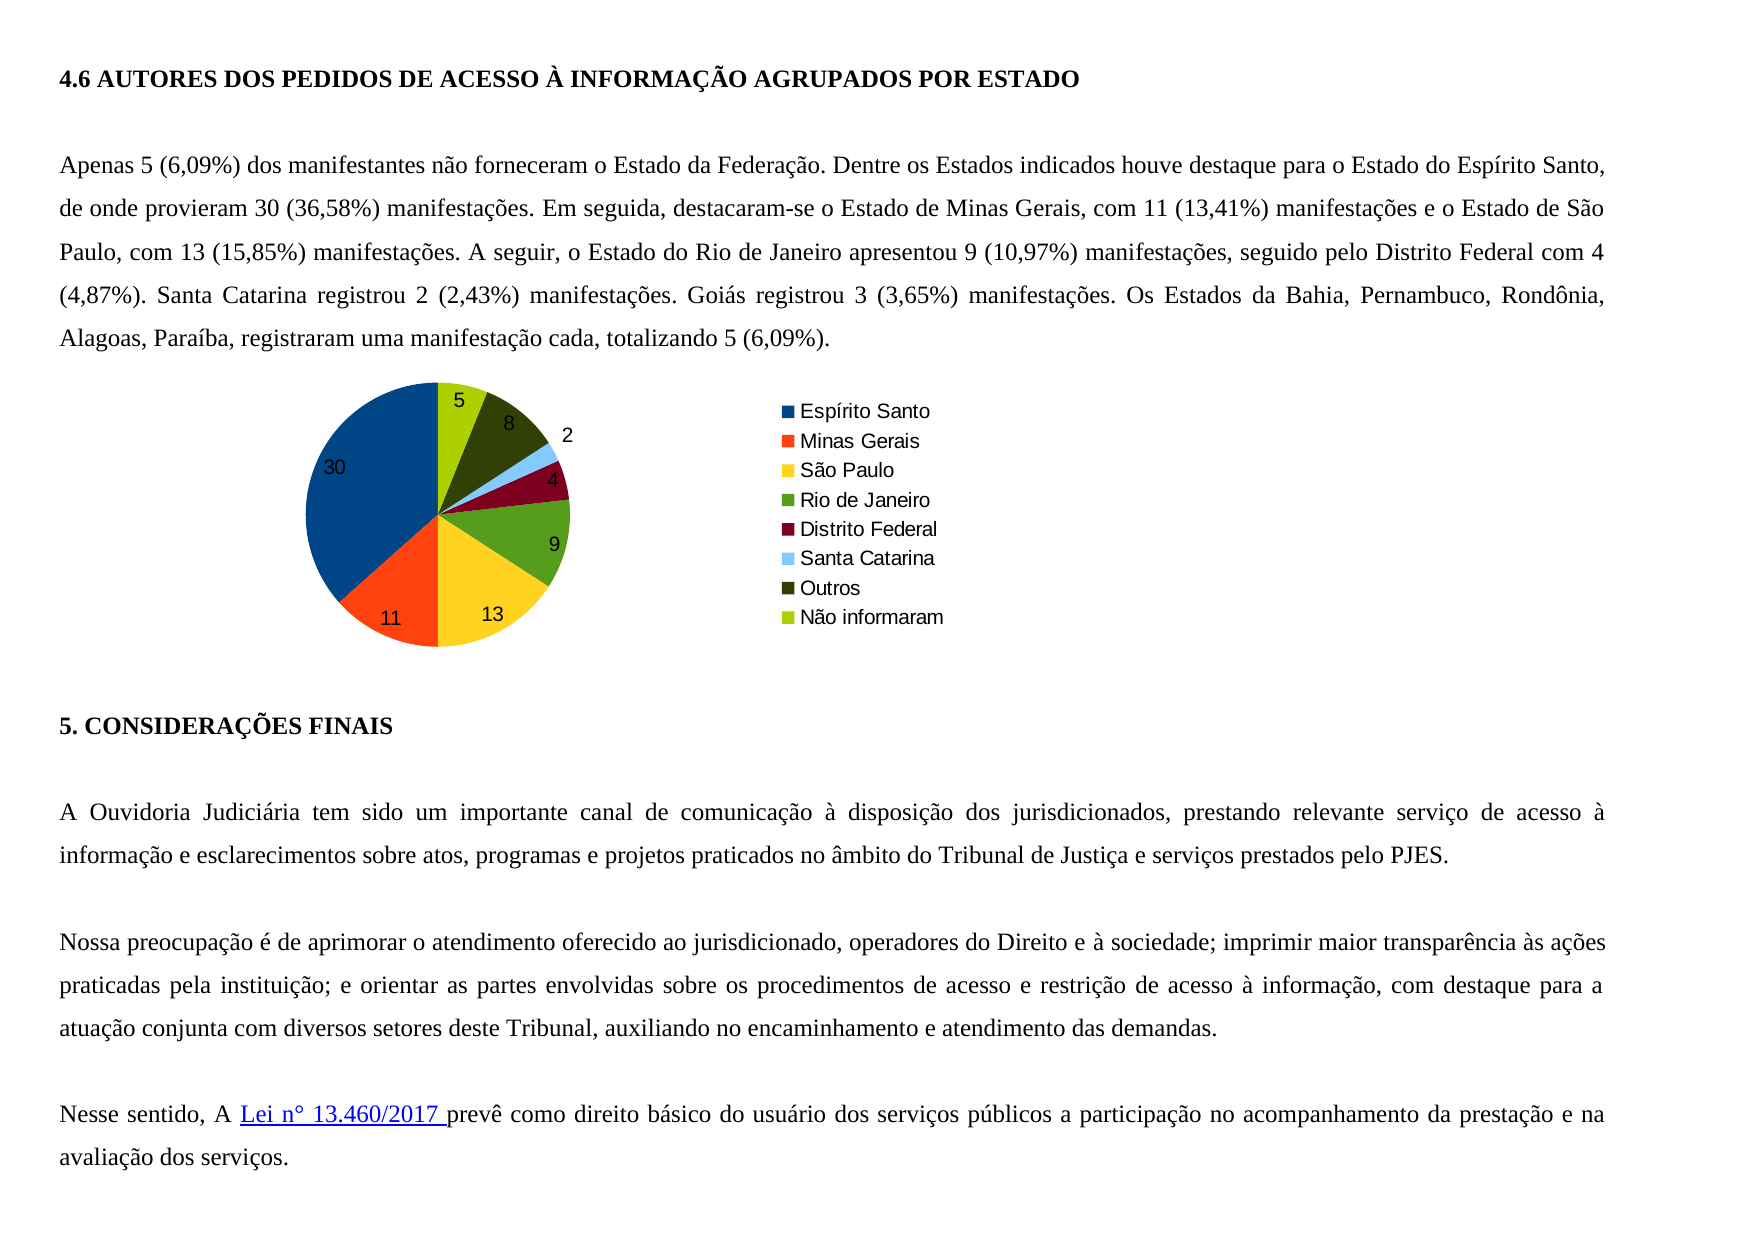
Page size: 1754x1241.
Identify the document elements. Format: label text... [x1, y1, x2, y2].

text Nesse sentido, A Lei n° 13.460/2017 prevê como direito básico do usuário dos serviços públicos a participação no acompanhamento da prestação e na avaliação dos serviços. [59, 1099, 1606, 1171]
text 5. CONSIDERAÇÕES FINAIS [59, 711, 1606, 740]
text Nossa preocupação é de aprimorar o atendimento oferecido ao jurisdicionado, operadores do Direito e à sociedade; imprimir maior transparência às ações praticadas pela instituição; e orientar as partes envolvidas sobre os procedimentos de acesso e restrição de acesso à informação, com destaque para a atuação conjunta com diversos setores deste Tribunal, auxiliando no encaminhamento e atendimento das demandas. [59, 927, 1606, 1042]
text 4.6 AUTORES DOS PEDIDOS DE ACESSO À INFORMAÇÃO AGRUPADOS POR ESTADO [59, 64, 1606, 93]
text A Ouvidoria Judiciária tem sido um importante canal de comunicação à disposição dos jurisdicionados, prestando relevante serviço de acesso à informação e esclarecimentos sobre atos, programas e projetos praticados no âmbito do Tribunal de Justiça e serviços prestados pelo PJES. [59, 797, 1606, 869]
text Apenas 5 (6,09%) dos manifestantes não forneceram o Estado da Federação. Dentre os Estados indicados houve destaque para o Estado do Espírito Santo, de onde provieram 30 (36,58%) manifestações. Em seguida, destacaram-se o Estado de Minas Gerais, com 11 (13,41%) manifestações e o Estado de São Paulo, com 13 (15,85%) manifestações. A seguir, o Estado do Rio de Janeiro apresentou 9 (10,97%) manifestações, seguido pelo Distrito Federal com 4 (4,87%). Santa Catarina registrou 2 (2,43%) manifestações. Goiás registrou 3 (3,65%) manifestações. Os Estados da Bahia, Pernambuco, Rondônia, Alagoas, Paraíba, registraram uma manifestação cada, totalizando 5 (6,09%). [59, 150, 1606, 352]
